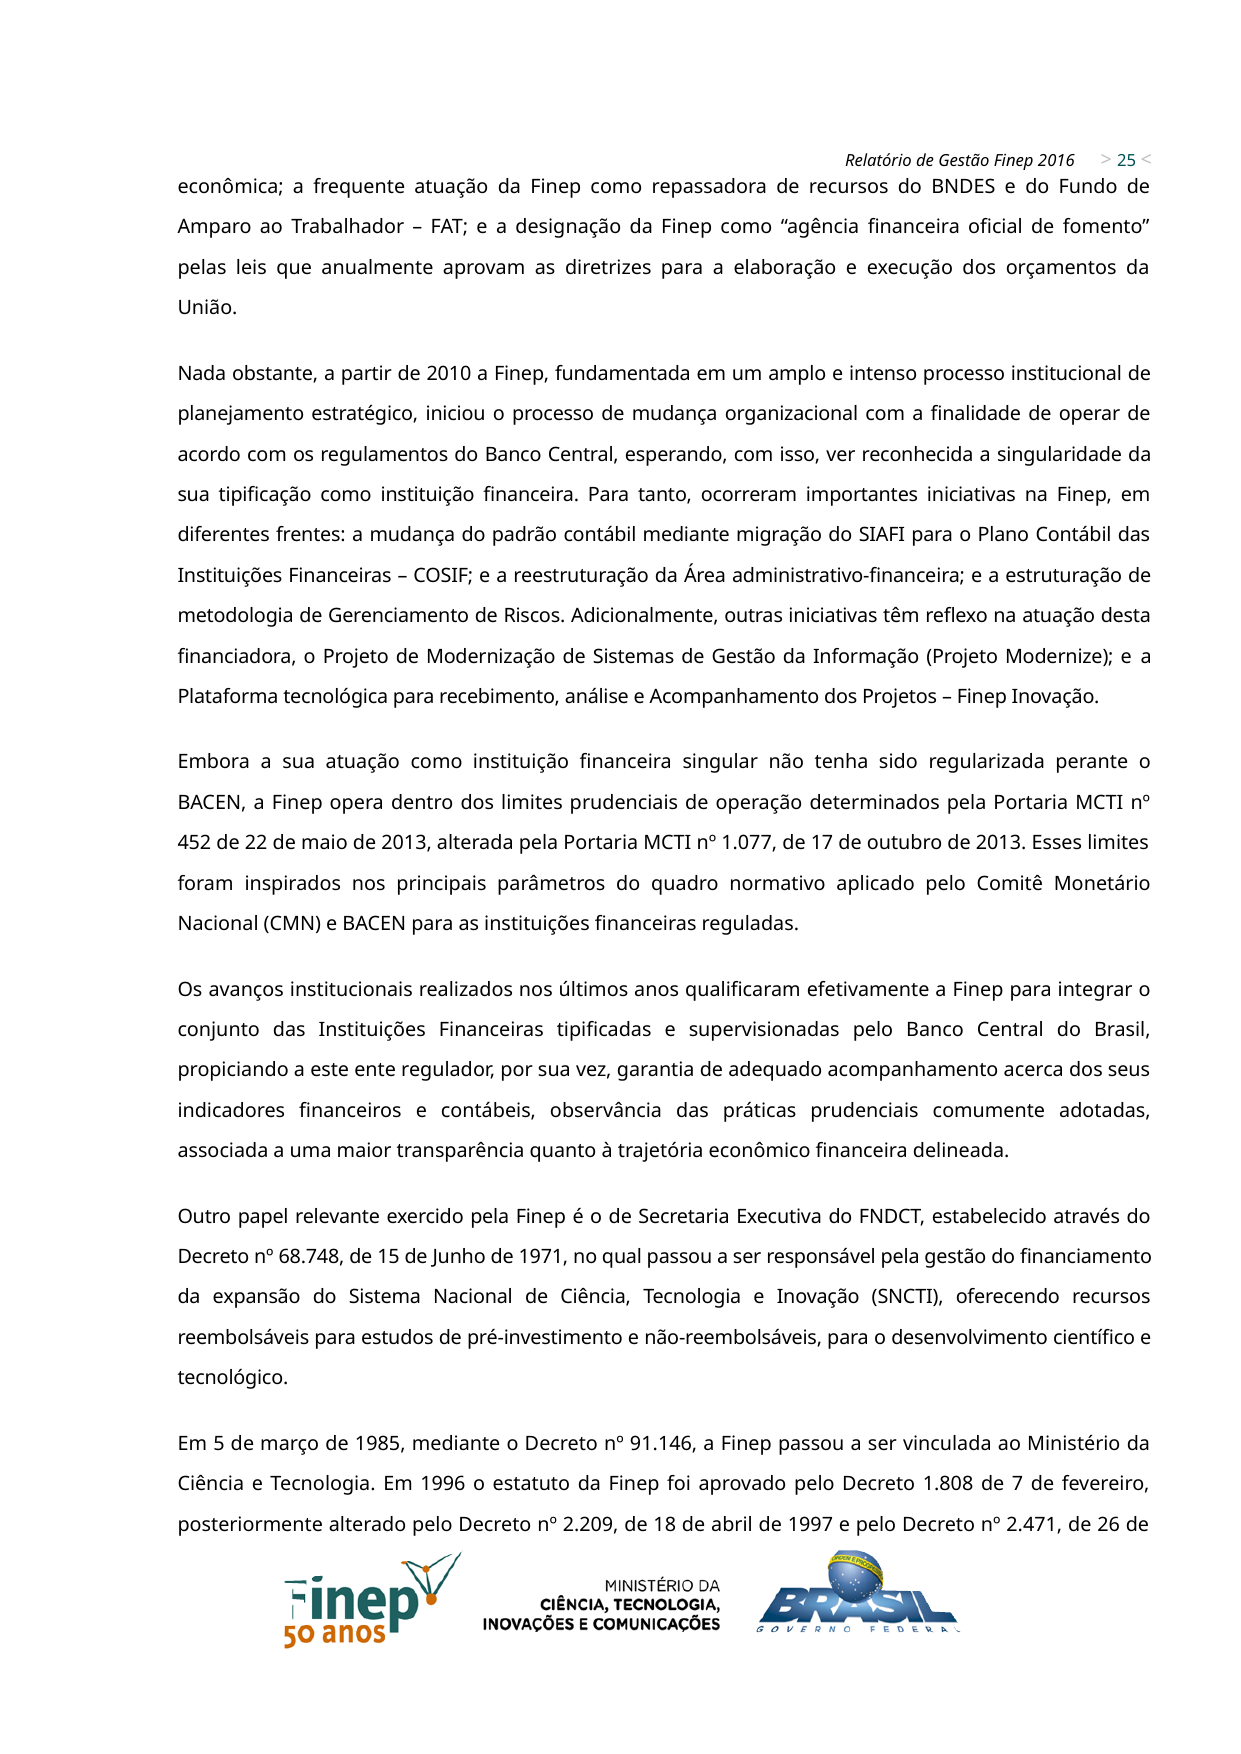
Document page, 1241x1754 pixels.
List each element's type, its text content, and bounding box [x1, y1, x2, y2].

text Outro papel relevante exercido pela Finep é o de Secretaria Executiva do FNDCT, estabelecido através do Decreto nº 68.748, de 15 de Junho de 1971, no qual passou a ser responsável pela gestão do financiamento da expansão do Sistema Nacional de Ciência, Tecnologia e Inovação (SNCTI), oferecendo recursos reembolsáveis para estudos de pré-investimento e não-reembolsáveis, para o desenvolvimento científico e tecnológico. [177, 1202, 1152, 1391]
text Em 5 de março de 1985, mediante o Decreto nº 91.146, a Finep passou a ser vinculada ao Ministério da Ciência e Tecnologia. Em 1996 o estatuto da Finep foi aprovado pelo Decreto 1.808 de 7 de fevereiro, posteriormente alterado pelo Decreto nº 2.209, de 18 de abril de 1997 e pelo Decreto nº 2.471, de 26 de [177, 1429, 1152, 1537]
text econômica; a frequente atuação da Finep como repassadora de recursos do BNDES e do Fundo de Amparo ao Trabalhador – FAT; e a designação da Finep como “agência financeira oficial de fomento” pelas leis que anualmente aprovam as diretrizes para a elaboração e execução dos orçamentos da União. [177, 172, 1152, 321]
text Os avanços institucionais realizados nos últimos anos qualificaram efetivamente a Finep para integrar o conjunto das Instituições Financeiras tipificadas e supervisionadas pelo Banco Central do Brasil, propiciando a este ente regulador, por sua vez, garantia de adequado acompanhamento acerca dos seus indicadores financeiros e contábeis, observância das práticas prudenciais comumente adotadas, associada a uma maior transparência quanto à trajetória econômico financeira delineada. [177, 975, 1152, 1163]
text Embora a sua atuação como instituição financeira singular não tenha sido regularizada perante o BACEN, a Finep opera dentro dos limites prudenciais de operação determinados pela Portaria MCTI nº 452 de 22 de maio de 2013, alterada pela Portaria MCTI nº 1.077, de 17 de outubro de 2013. Esses limites foram inspirados nos principais parâmetros do quadro normativo aplicado pelo Comitê Monetário Nacional (CMN) e BACEN para as instituições financeiras reguladas. [177, 748, 1152, 936]
text Nada obstante, a partir de 2010 a Finep, fundamentada em um amplo e intenso processo institucional de planejamento estratégico, iniciou o processo de mudança organizacional com a finalidade de operar de acordo com os regulamentos do Banco Central, esperando, com isso, ver reconhecida a singularidade da sua tipificação como instituição financeira. Para tanto, ocorreram importantes iniciativas na Finep, em diferentes frentes: a mudança do padrão contábil mediante migração do SIAFI para o Plano Contábil das Instituições Financeiras – COSIF; e a reestruturação da Área administrativo-financeira; e a estruturação de metodologia de Gerenciamento de Riscos. Adicionalmente, outras iniciativas têm reflexo na atuação desta financiadora, o Projeto de Modernização de Sistemas de Gestão da Informação (Projeto Modernize); e a Plataforma tecnológica para recebimento, análise e Acompanhamento dos Projetos – Finep Inovação. [177, 359, 1152, 709]
